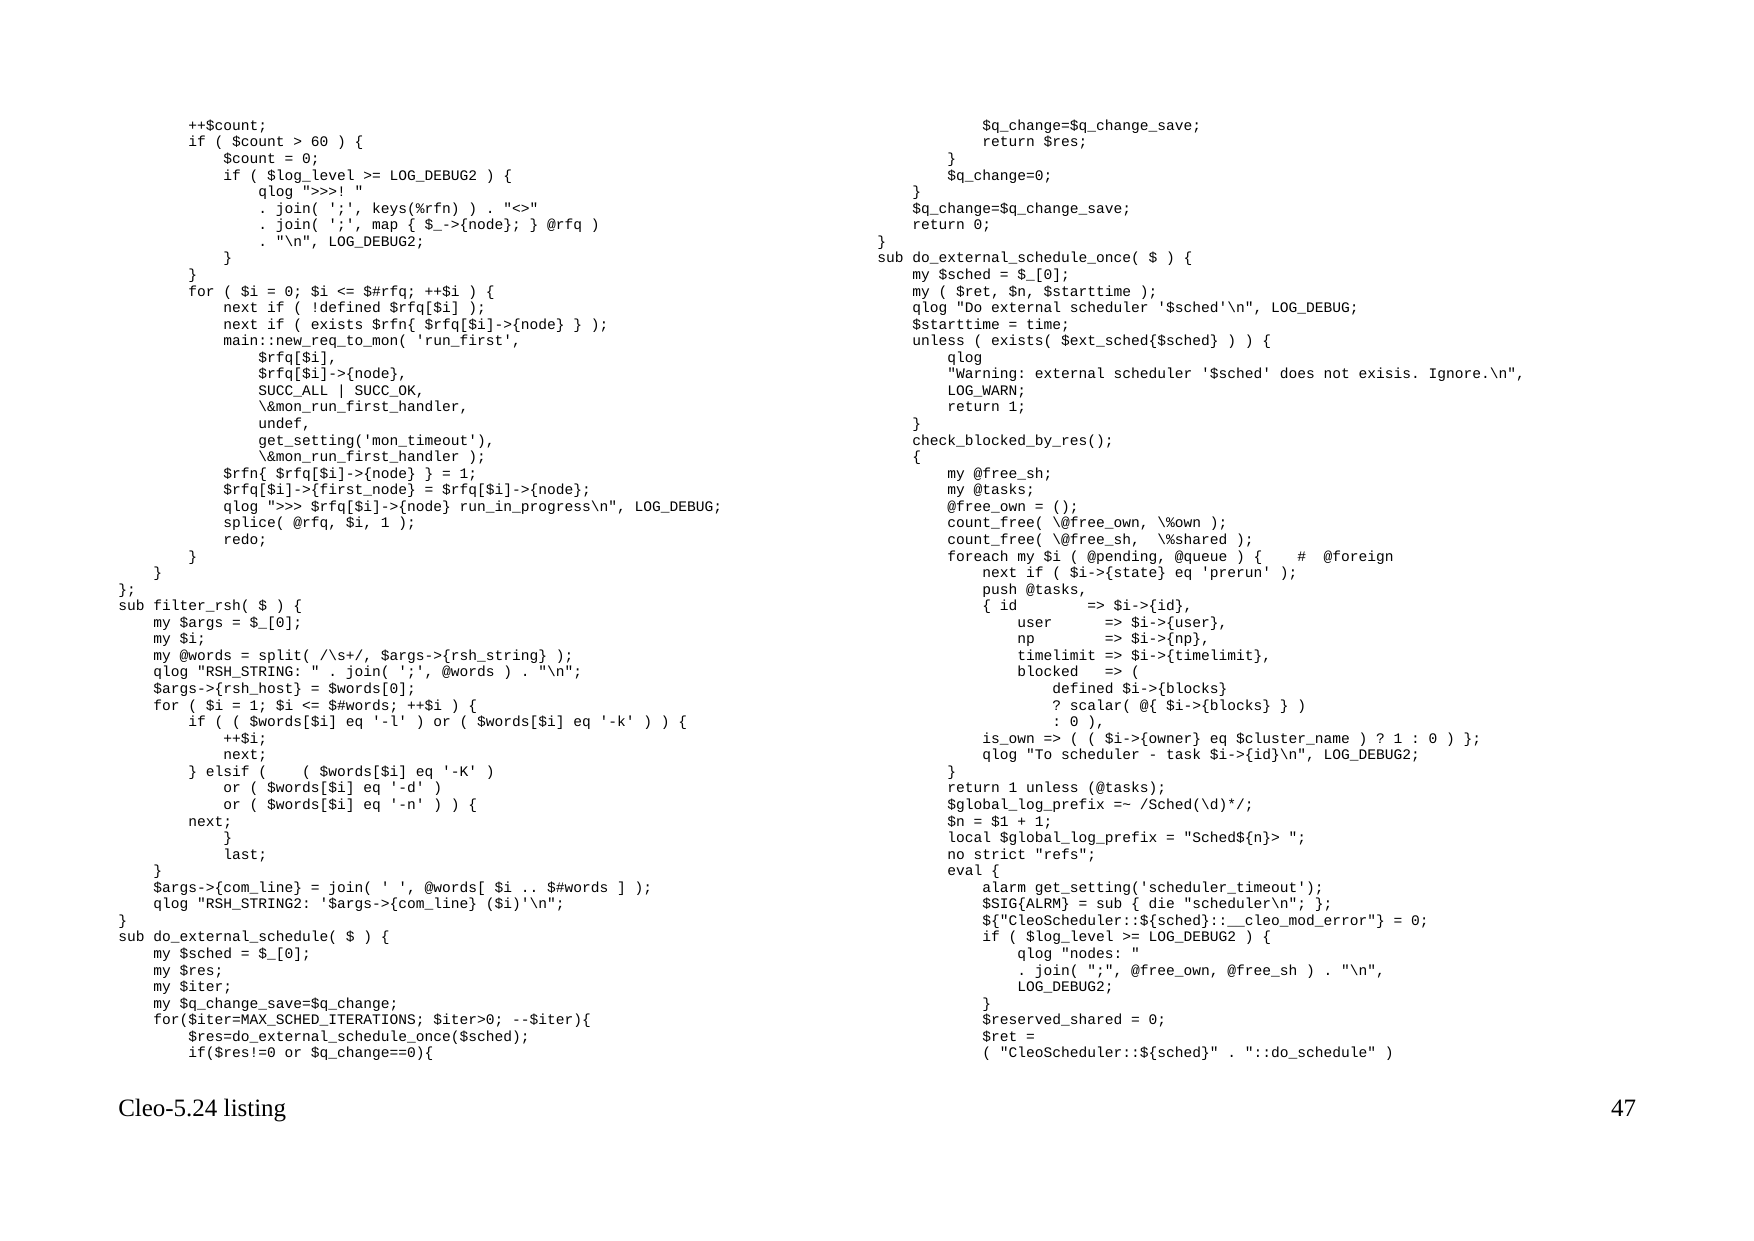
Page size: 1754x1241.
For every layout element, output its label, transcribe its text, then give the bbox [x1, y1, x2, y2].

text splice( @rfq, $i, 1 ); [118, 516, 877, 532]
text my $args = $_[0]; [118, 615, 877, 632]
text } [877, 184, 1636, 201]
text my $iter; [118, 979, 877, 996]
text next; [118, 747, 877, 764]
text $rfn{ $rfq[$i]->{node} } = 1; [118, 466, 877, 482]
text ++$count; [118, 118, 877, 135]
text or ( $words[$i] eq '-n' ) ) { [118, 797, 877, 814]
text qlog "Do external scheduler '$sched'\n", LOG_DEBUG; [877, 300, 1636, 317]
text $SIG{ALRM} = sub { die "scheduler\n"; }; [877, 897, 1636, 913]
text my $q_change_save=$q_change; [118, 996, 877, 1012]
text get_setting('mon_timeout'), [118, 433, 877, 449]
text $args->{rsh_host} = $words[0]; [118, 681, 877, 698]
text for($iter=MAX_SCHED_ITERATIONS; $iter>0; --$iter){ [118, 1012, 877, 1029]
text if ( $log_level >= LOG_DEBUG2 ) { [877, 930, 1636, 946]
text qlog [877, 350, 1636, 367]
text $q_change=0; [877, 168, 1636, 184]
text np => $i->{np}, [877, 632, 1636, 648]
text timelimit => $i->{timelimit}, [877, 648, 1636, 665]
text $ret = [877, 1029, 1636, 1046]
text $rfq[$i]->{node}, [118, 367, 877, 383]
text next; [118, 814, 877, 830]
text $reserved_shared = 0; [877, 1012, 1636, 1029]
text } [118, 549, 877, 565]
text . join( ";", @free_own, @free_sh ) . "\n", [877, 963, 1636, 979]
text if ( $count > 60 ) { [118, 135, 877, 151]
text } elsif ( ( $words[$i] eq '-K' ) [118, 764, 877, 781]
text next if ( $i->{state} eq 'prerun' ); [877, 565, 1636, 582]
text }; [118, 582, 877, 598]
text \&mon_run_first_handler, [118, 400, 877, 416]
text qlog ">>> $rfq[$i]->{node} run_in_progress\n", LOG_DEBUG; [118, 499, 877, 516]
text if ( $log_level >= LOG_DEBUG2 ) { [118, 168, 877, 184]
text my @tasks; [877, 482, 1636, 499]
text } [877, 416, 1636, 433]
text . join( ';', keys(%rfn) ) . "<>" [118, 201, 877, 217]
text my @words = split( /\s+/, $args->{rsh_string} ); [118, 648, 877, 665]
text no strict "refs"; [877, 847, 1636, 863]
text @free_own = (); [877, 499, 1636, 516]
text if ( ( $words[$i] eq '-l' ) or ( $words[$i] eq '-k' ) ) { [118, 714, 877, 731]
text ${"CleoScheduler::${sched}::__cleo_mod_error"} = 0; [877, 913, 1636, 930]
text sub filter_rsh( $ ) { [118, 598, 877, 615]
text my ( $ret, $n, $starttime ); [877, 284, 1636, 300]
text qlog ">>>! " [118, 184, 877, 201]
text blocked => ( [877, 665, 1636, 681]
text count_free( \@free_sh, \%shared ); [877, 532, 1636, 549]
text or ( $words[$i] eq '-d' ) [118, 781, 877, 797]
text \&mon_run_first_handler ); [118, 449, 877, 466]
text } [118, 251, 877, 267]
text $global_log_prefix =~ /Sched(\d)*/; [877, 797, 1636, 814]
text my $i; [118, 632, 877, 648]
text eval { [877, 863, 1636, 880]
text for ( $i = 0; $i <= $#rfq; ++$i ) { [118, 284, 877, 300]
text main::new_req_to_mon( 'run_first', [118, 333, 877, 350]
text my $sched = $_[0]; [877, 267, 1636, 284]
text if($res!=0 or $q_change==0){ [118, 1046, 877, 1062]
text ? scalar( @{ $i->{blocks} } ) [877, 698, 1636, 714]
text return 0; [877, 217, 1636, 234]
text qlog "RSH_STRING: " . join( ';', @words ) . "\n"; [118, 665, 877, 681]
text } [118, 913, 877, 930]
text return 1 unless (@tasks); [877, 781, 1636, 797]
text } [877, 996, 1636, 1012]
text LOG_WARN; [877, 383, 1636, 400]
text $res=do_external_schedule_once($sched); [118, 1029, 877, 1046]
text push @tasks, [877, 582, 1636, 598]
text LOG_DEBUG2; [877, 979, 1636, 996]
text next if ( !defined $rfq[$i] ); [118, 300, 877, 317]
text my $sched = $_[0]; [118, 946, 877, 963]
text $rfq[$i], [118, 350, 877, 367]
text "Warning: external scheduler '$sched' does not exisis. Ignore.\n", [877, 367, 1636, 383]
text $n = $1 + 1; [877, 814, 1636, 830]
text } [877, 151, 1636, 168]
text redo; [118, 532, 877, 549]
text alarm get_setting('scheduler_timeout'); [877, 880, 1636, 897]
text qlog "To scheduler - task $i->{id}\n", LOG_DEBUG2; [877, 747, 1636, 764]
text { [877, 449, 1636, 466]
text my $res; [118, 963, 877, 979]
text is_own => ( ( $i->{owner} eq $cluster_name ) ? 1 : 0 ) }; [877, 731, 1636, 747]
text check_blocked_by_res(); [877, 433, 1636, 449]
text $rfq[$i]->{first_node} = $rfq[$i]->{node}; [118, 482, 877, 499]
text . join( ';', map { $_->{node}; } @rfq ) [118, 217, 877, 234]
text return 1; [877, 400, 1636, 416]
text qlog "RSH_STRING2: '$args->{com_line} ($i)'\n"; [118, 897, 877, 913]
text sub do_external_schedule_once( $ ) { [877, 251, 1636, 267]
text last; [118, 847, 877, 863]
text : 0 ), [877, 714, 1636, 731]
text user => $i->{user}, [877, 615, 1636, 632]
text } [118, 863, 877, 880]
text } [118, 267, 877, 284]
text ( "CleoScheduler::${sched}" . "::do_schedule" ) [877, 1046, 1636, 1062]
text } [877, 234, 1636, 251]
text . "\n", LOG_DEBUG2; [118, 234, 877, 251]
text SUCC_ALL | SUCC_OK, [118, 383, 877, 400]
text $q_change=$q_change_save; [877, 118, 1636, 135]
text for ( $i = 1; $i <= $#words; ++$i ) { [118, 698, 877, 714]
text $starttime = time; [877, 317, 1636, 333]
text ++$i; [118, 731, 877, 747]
text local $global_log_prefix = "Sched${n}> "; [877, 830, 1636, 847]
text my @free_sh; [877, 466, 1636, 482]
text count_free( \@free_own, \%own ); [877, 516, 1636, 532]
text foreach my $i ( @pending, @queue ) { # @foreign [877, 549, 1636, 565]
text qlog "nodes: " [877, 946, 1636, 963]
text } [118, 830, 877, 847]
text } [877, 764, 1636, 781]
text defined $i->{blocks} [877, 681, 1636, 698]
text next if ( exists $rfn{ $rfq[$i]->{node} } ); [118, 317, 877, 333]
text undef, [118, 416, 877, 433]
text unless ( exists( $ext_sched{$sched} ) ) { [877, 333, 1636, 350]
text return $res; [877, 135, 1636, 151]
text $args->{com_line} = join( ' ', @words[ $i .. $#words ] ); [118, 880, 877, 897]
text } [118, 565, 877, 582]
text sub do_external_schedule( $ ) { [118, 930, 877, 946]
text $q_change=$q_change_save; [877, 201, 1636, 217]
text { id => $i->{id}, [877, 598, 1636, 615]
text $count = 0; [118, 151, 877, 168]
